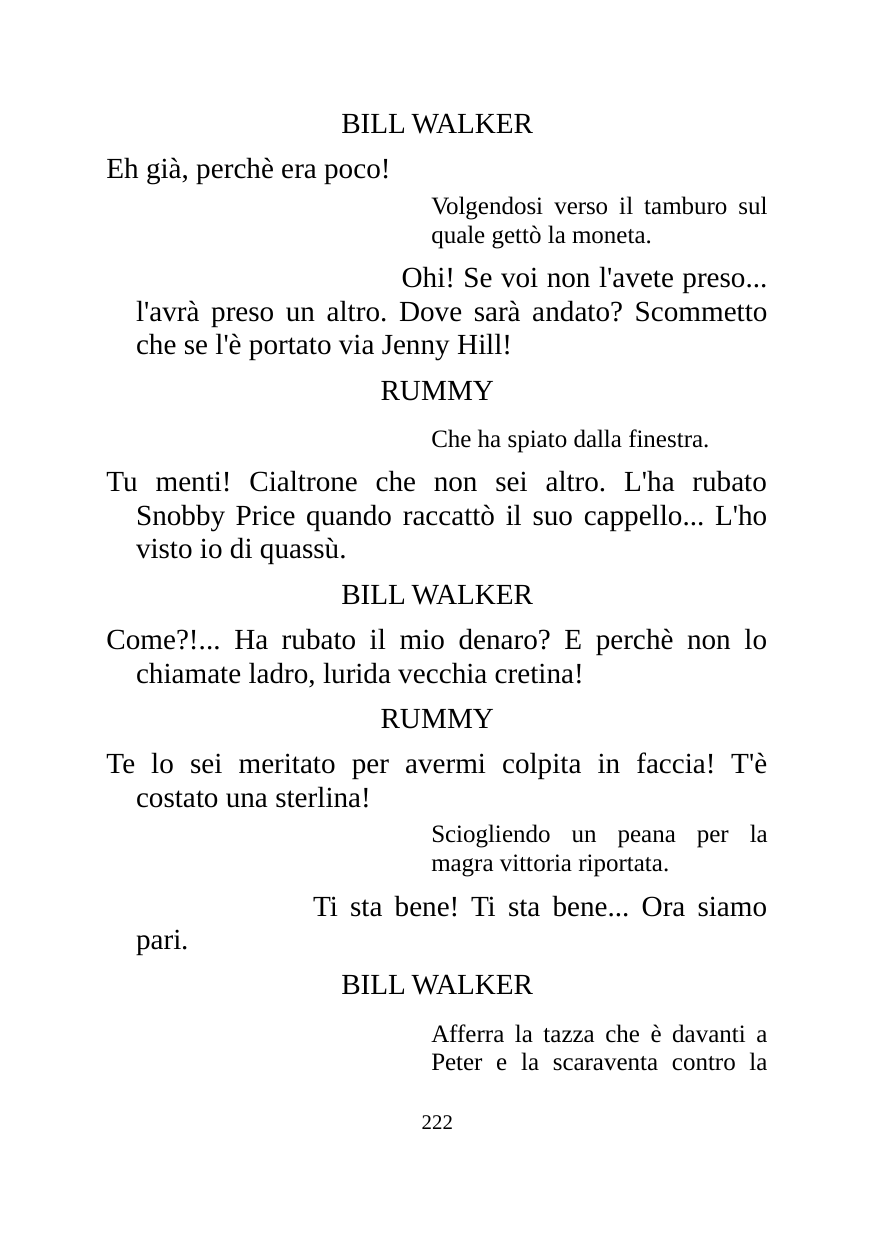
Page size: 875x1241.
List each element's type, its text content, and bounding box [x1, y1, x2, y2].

text Tu menti! Cialtrone che non sei altro. L'ha rubato Snobby Price quando raccattò il suo cappello... L'ho visto io di quassù. [106, 464, 768, 565]
text Ti sta bene! Ti sta bene... Ora siamo pari. [136, 889, 768, 956]
text Ohi! Se voi non l'avete preso... l'avrà preso un altro. Dove sarà andato? Scommetto che se l'è portato via Jenny Hill! [136, 260, 768, 361]
text Te lo sei meritato per avermi colpita in faccia! T'è costato una sterlina! [106, 746, 768, 813]
text RUMMY [106, 373, 768, 406]
text Eh già, perchè era poco! [106, 152, 768, 185]
text BILL WALKER [106, 106, 768, 140]
text Afferra la tazza che è davanti a Peter e la scaraventa contro la [431, 1019, 768, 1076]
text BILL WALKER [106, 577, 768, 610]
text Come?!... Ha rubato il mio denaro? E perchè non lo chiamate ladro, lurida vecchia cretina! [106, 622, 768, 689]
text Sciogliendo un peana per la magra vittoria riportata. [431, 819, 768, 877]
text Che ha spiato dalla finestra. [431, 424, 768, 453]
text Volgendosi verso il tamburo sul quale gettò la moneta. [431, 191, 768, 248]
text BILL WALKER [106, 967, 768, 1001]
text RUMMY [106, 701, 768, 734]
